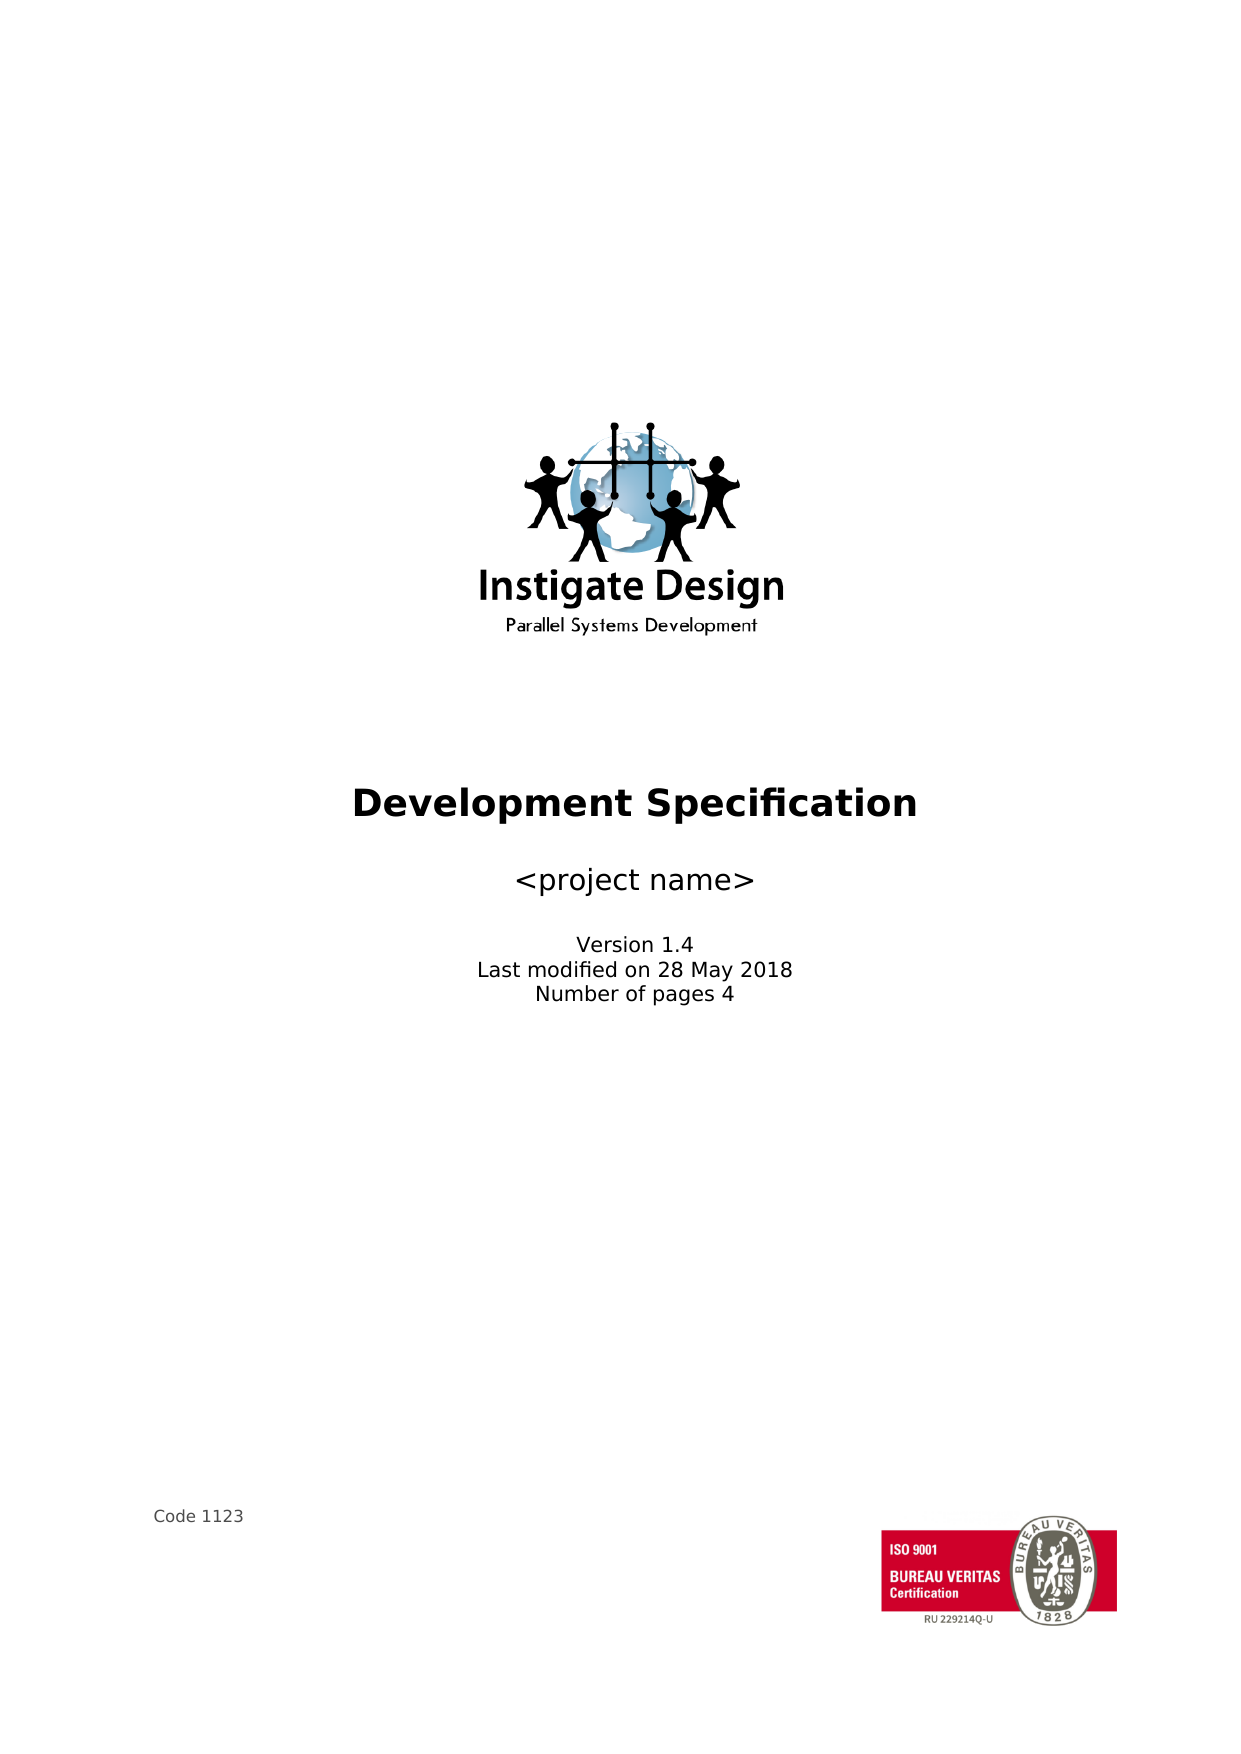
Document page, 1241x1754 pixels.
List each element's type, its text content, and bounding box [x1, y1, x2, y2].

picture [465, 361, 805, 701]
text Version 1.4 [148, 933, 1122, 958]
text Last modified on 28 May 2018 [148, 958, 1122, 982]
picture [881, 1507, 1117, 1631]
subtitle <project name> [148, 863, 1122, 897]
title Development Specification [148, 782, 1122, 825]
text Number of pages 4 [148, 982, 1122, 1006]
